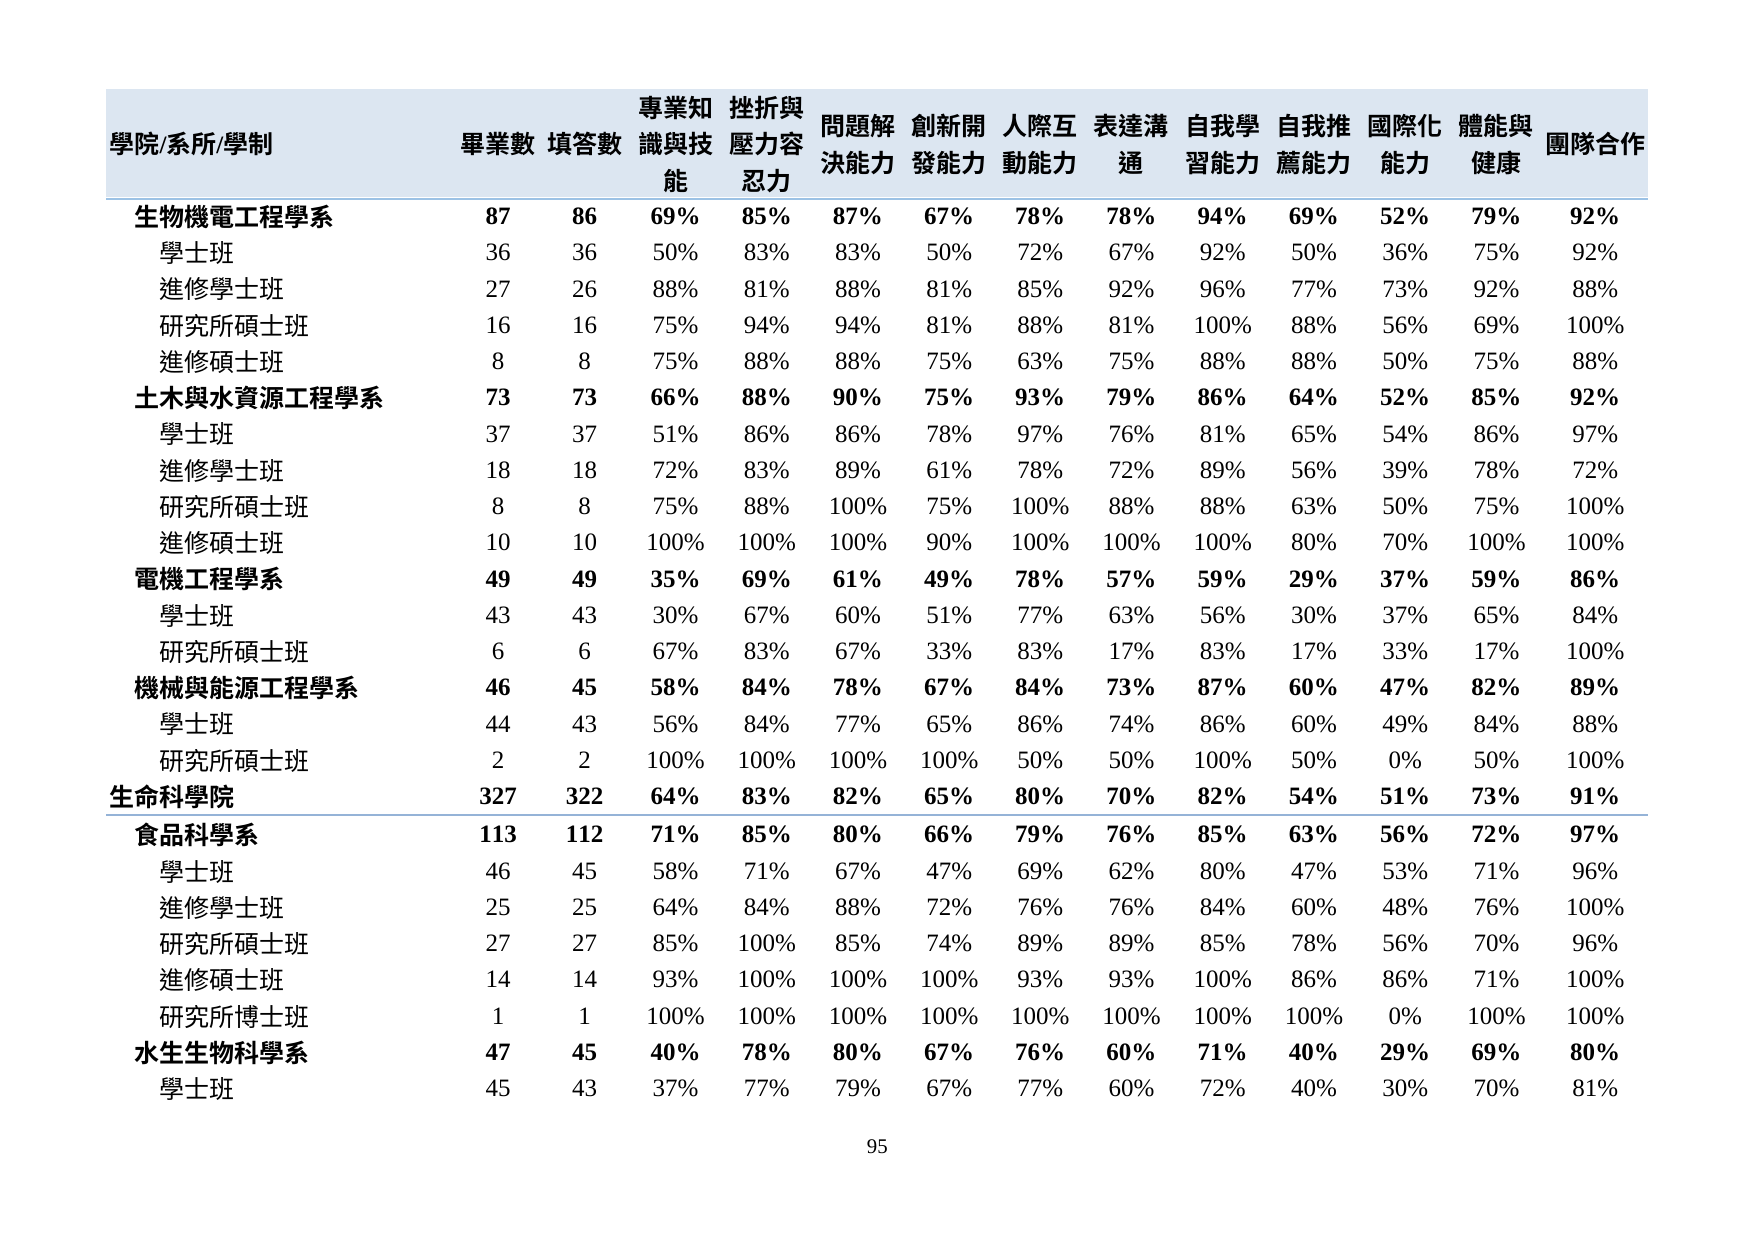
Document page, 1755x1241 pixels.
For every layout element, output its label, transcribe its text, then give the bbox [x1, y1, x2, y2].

table_cell 88% [1542, 705, 1648, 741]
table_cell 100% [721, 961, 812, 997]
table_cell 88% [1268, 343, 1359, 379]
table_cell 88% [812, 343, 903, 379]
table_cell 86% [994, 705, 1086, 741]
table_cell 0% [1359, 997, 1451, 1033]
table_cell 74% [1086, 705, 1177, 741]
table_cell 100% [1542, 488, 1648, 524]
table_cell 50% [1086, 741, 1177, 777]
table_cell 37% [1359, 596, 1451, 632]
table_cell 14 [539, 961, 630, 997]
table_cell 91% [1542, 778, 1648, 814]
table_header 自我推薦能力 [1268, 89, 1359, 197]
table_cell 電機工程學系 [106, 560, 457, 596]
table_cell 78% [721, 1033, 812, 1069]
table_cell 27 [457, 270, 539, 306]
table_cell 100% [1177, 741, 1268, 777]
table_cell 96% [1177, 270, 1268, 306]
table_cell 35% [630, 560, 721, 596]
table_cell 85% [994, 270, 1086, 306]
table_cell 67% [1086, 234, 1177, 270]
table_cell 88% [721, 488, 812, 524]
table_cell 60% [1086, 1033, 1177, 1069]
table_cell 37 [539, 415, 630, 451]
table_cell 100% [1542, 306, 1648, 342]
table_cell 63% [1268, 488, 1359, 524]
table_cell 59% [1177, 560, 1268, 596]
table_cell 88% [721, 343, 812, 379]
table_cell 100% [1542, 888, 1648, 924]
table_cell 80% [1177, 852, 1268, 888]
table_cell 82% [1177, 778, 1268, 814]
table_cell 88% [812, 888, 903, 924]
table_cell 70% [1451, 925, 1542, 961]
table_cell 進修學士班 [106, 270, 457, 306]
table_cell 79% [1086, 379, 1177, 415]
table_cell 86% [1542, 560, 1648, 596]
table_cell 78% [994, 200, 1086, 234]
table_cell 67% [812, 852, 903, 888]
table_cell 56% [1359, 925, 1451, 961]
table_cell 16 [539, 306, 630, 342]
table_cell 100% [721, 741, 812, 777]
table_cell 52% [1359, 200, 1451, 234]
table_cell 69% [1451, 1033, 1542, 1069]
table_cell 327 [457, 778, 539, 814]
table_cell 46 [457, 852, 539, 888]
table_cell 77% [994, 1070, 1086, 1106]
table_cell 100% [994, 524, 1086, 560]
table_cell 25 [457, 888, 539, 924]
table_cell 72% [1086, 451, 1177, 487]
table_cell 76% [1451, 888, 1542, 924]
table_cell 50% [630, 234, 721, 270]
table_header 團隊合作 [1542, 89, 1648, 197]
table_cell 79% [812, 1070, 903, 1106]
table_cell 75% [630, 343, 721, 379]
table_cell 84% [994, 669, 1086, 705]
table_cell 60% [1268, 705, 1359, 741]
table_cell 43 [539, 596, 630, 632]
table_cell 73 [539, 379, 630, 415]
table_cell 研究所碩士班 [106, 633, 457, 669]
table_cell 100% [903, 741, 994, 777]
table_cell 65% [1451, 596, 1542, 632]
table_cell 100% [1177, 306, 1268, 342]
table_cell 88% [1268, 306, 1359, 342]
table_cell 100% [1542, 524, 1648, 560]
table_cell 72% [903, 888, 994, 924]
table_cell 71% [1177, 1033, 1268, 1069]
table_header 創新開發能力 [903, 89, 994, 197]
table_cell 進修碩士班 [106, 524, 457, 560]
table_cell 49 [457, 560, 539, 596]
table_cell 100% [1542, 997, 1648, 1033]
table_cell 65% [1268, 415, 1359, 451]
table_cell 66% [630, 379, 721, 415]
table_cell 84% [721, 669, 812, 705]
table_cell 50% [994, 741, 1086, 777]
table_cell 8 [539, 488, 630, 524]
table_cell 研究所博士班 [106, 997, 457, 1033]
table_cell 33% [903, 633, 994, 669]
table_header 體能與健康 [1451, 89, 1542, 197]
table_cell 學士班 [106, 705, 457, 741]
table_cell 88% [1542, 343, 1648, 379]
table_cell 73 [457, 379, 539, 415]
table_cell 82% [1451, 669, 1542, 705]
table_cell 87% [812, 200, 903, 234]
table_cell 75% [1451, 234, 1542, 270]
table_cell 100% [812, 488, 903, 524]
table_cell 10 [539, 524, 630, 560]
table_cell 17% [1268, 633, 1359, 669]
table_cell 89% [1177, 451, 1268, 487]
table_cell 81% [903, 270, 994, 306]
table_cell 75% [903, 379, 994, 415]
table_cell 45 [539, 669, 630, 705]
table_cell 88% [721, 379, 812, 415]
table_cell 58% [630, 852, 721, 888]
table_cell 50% [1268, 234, 1359, 270]
table_header 填答數 [539, 89, 630, 197]
table_cell 92% [1177, 234, 1268, 270]
table_cell 63% [1086, 596, 1177, 632]
table_cell 89% [994, 925, 1086, 961]
table_cell 學士班 [106, 234, 457, 270]
table_cell 97% [1542, 816, 1648, 852]
table_cell 97% [994, 415, 1086, 451]
table_cell 37 [457, 415, 539, 451]
table_cell 食品科學系 [106, 816, 457, 852]
table_cell 30% [630, 596, 721, 632]
table_cell 50% [903, 234, 994, 270]
table_cell 18 [539, 451, 630, 487]
table_header 國際化能力 [1359, 89, 1451, 197]
table_cell 88% [1177, 343, 1268, 379]
table_cell 86% [812, 415, 903, 451]
table_cell 89% [812, 451, 903, 487]
table_cell 8 [457, 343, 539, 379]
table_cell 75% [630, 306, 721, 342]
table_cell 67% [630, 633, 721, 669]
table_cell 80% [994, 778, 1086, 814]
table_cell 50% [1451, 741, 1542, 777]
table_cell 112 [539, 816, 630, 852]
table_cell 96% [1542, 925, 1648, 961]
table_cell 80% [1542, 1033, 1648, 1069]
table_cell 49% [903, 560, 994, 596]
table_cell 100% [812, 997, 903, 1033]
table_cell 50% [1359, 343, 1451, 379]
table_cell 100% [903, 961, 994, 997]
table_cell 76% [994, 1033, 1086, 1069]
table_cell 56% [1177, 596, 1268, 632]
table_cell 77% [721, 1070, 812, 1106]
table_cell 40% [1268, 1033, 1359, 1069]
table_cell 94% [721, 306, 812, 342]
table_cell 29% [1359, 1033, 1451, 1069]
table_header 人際互動能力 [994, 89, 1086, 197]
table_cell 83% [994, 633, 1086, 669]
table_cell 1 [457, 997, 539, 1033]
table_cell 17% [1451, 633, 1542, 669]
table_cell 72% [994, 234, 1086, 270]
table_cell 60% [1086, 1070, 1177, 1106]
table_cell 2 [539, 741, 630, 777]
table_cell 76% [1086, 816, 1177, 852]
table_cell 80% [812, 1033, 903, 1069]
table_cell 100% [721, 524, 812, 560]
table_cell 生物機電工程學系 [106, 200, 457, 234]
table_cell 學士班 [106, 415, 457, 451]
table_header 表達溝通 [1086, 89, 1177, 197]
table_cell 59% [1451, 560, 1542, 596]
table_cell 進修碩士班 [106, 343, 457, 379]
table_cell 83% [721, 234, 812, 270]
table_cell 92% [1086, 270, 1177, 306]
table_cell 88% [994, 306, 1086, 342]
table_cell 100% [1542, 633, 1648, 669]
table_cell 40% [630, 1033, 721, 1069]
table_cell 65% [903, 778, 994, 814]
table_cell 100% [630, 997, 721, 1033]
table_cell 76% [1086, 888, 1177, 924]
table_cell 64% [1268, 379, 1359, 415]
table_cell 82% [812, 778, 903, 814]
table_cell 56% [630, 705, 721, 741]
table_cell 100% [630, 524, 721, 560]
table_cell 71% [1451, 852, 1542, 888]
table_cell 71% [1451, 961, 1542, 997]
table_cell 85% [1177, 925, 1268, 961]
table_cell 92% [1542, 234, 1648, 270]
table_cell 100% [721, 997, 812, 1033]
table_cell 61% [812, 560, 903, 596]
table_cell 進修碩士班 [106, 961, 457, 997]
table_cell 進修學士班 [106, 451, 457, 487]
table_cell 40% [1268, 1070, 1359, 1106]
table_cell 69% [630, 200, 721, 234]
table_cell 土木與水資源工程學系 [106, 379, 457, 415]
table_cell 69% [1268, 200, 1359, 234]
table_cell 100% [630, 741, 721, 777]
table_cell 研究所碩士班 [106, 488, 457, 524]
table_cell 研究所碩士班 [106, 306, 457, 342]
table_cell 10 [457, 524, 539, 560]
table_cell 30% [1359, 1070, 1451, 1106]
table_cell 27 [457, 925, 539, 961]
table_cell 機械與能源工程學系 [106, 669, 457, 705]
table_cell 60% [812, 596, 903, 632]
table_cell 76% [994, 888, 1086, 924]
table_cell 87 [457, 200, 539, 234]
table_cell 75% [630, 488, 721, 524]
table_cell 70% [1451, 1070, 1542, 1106]
table_cell 53% [1359, 852, 1451, 888]
table_cell 2 [457, 741, 539, 777]
table_cell 100% [812, 741, 903, 777]
table_cell 84% [1542, 596, 1648, 632]
table_cell 94% [812, 306, 903, 342]
table_cell 1 [539, 997, 630, 1033]
table_cell 100% [721, 925, 812, 961]
table_cell 83% [1177, 633, 1268, 669]
table_cell 67% [721, 596, 812, 632]
table_cell 89% [1086, 925, 1177, 961]
table_cell 100% [1177, 997, 1268, 1033]
table_cell 93% [994, 379, 1086, 415]
table_cell 29% [1268, 560, 1359, 596]
table_cell 84% [721, 705, 812, 741]
table_cell 學士班 [106, 852, 457, 888]
table_cell 77% [994, 596, 1086, 632]
table_cell 71% [630, 816, 721, 852]
table_cell 45 [539, 1033, 630, 1069]
table_cell 水生生物科學系 [106, 1033, 457, 1069]
table_cell 47 [457, 1033, 539, 1069]
table_cell 64% [630, 888, 721, 924]
table_cell 72% [1177, 1070, 1268, 1106]
table_cell 100% [1268, 997, 1359, 1033]
table_cell 14 [457, 961, 539, 997]
table_cell 72% [630, 451, 721, 487]
table_cell 92% [1542, 200, 1648, 234]
table_cell 49% [1359, 705, 1451, 741]
table_cell 100% [1542, 741, 1648, 777]
table_cell 56% [1268, 451, 1359, 487]
table_cell 85% [630, 925, 721, 961]
table_cell 進修學士班 [106, 888, 457, 924]
table_cell 54% [1268, 778, 1359, 814]
table_cell 73% [1451, 778, 1542, 814]
table_cell 78% [1451, 451, 1542, 487]
table_cell 58% [630, 669, 721, 705]
table_cell 47% [1359, 669, 1451, 705]
table_cell 生命科學院 [106, 778, 457, 814]
table_cell 93% [994, 961, 1086, 997]
table_cell 78% [903, 415, 994, 451]
table_cell 0% [1359, 741, 1451, 777]
table_cell 69% [721, 560, 812, 596]
table_cell 81% [1177, 415, 1268, 451]
table_cell 學士班 [106, 596, 457, 632]
table_cell 100% [812, 524, 903, 560]
table_cell 81% [1086, 306, 1177, 342]
table_cell 78% [812, 669, 903, 705]
table_cell 92% [1542, 379, 1648, 415]
table_header 挫折與壓力容忍力 [721, 89, 812, 197]
table_header 學院/系所/學制 [106, 89, 457, 197]
table_cell 78% [1268, 925, 1359, 961]
table_cell 100% [994, 488, 1086, 524]
table_cell 61% [903, 451, 994, 487]
table_cell 72% [1542, 451, 1648, 487]
table_cell 研究所碩士班 [106, 925, 457, 961]
table_cell 92% [1451, 270, 1542, 306]
table_cell 46 [457, 669, 539, 705]
table_cell 8 [539, 343, 630, 379]
table_cell 93% [630, 961, 721, 997]
table_cell 43 [539, 1070, 630, 1106]
table_cell 16 [457, 306, 539, 342]
table_cell 37% [630, 1070, 721, 1106]
table_cell 84% [1177, 888, 1268, 924]
table_cell 113 [457, 816, 539, 852]
table_cell 69% [1451, 306, 1542, 342]
table_cell 80% [1268, 524, 1359, 560]
table_cell 79% [1451, 200, 1542, 234]
table_cell 6 [539, 633, 630, 669]
table_cell 88% [1542, 270, 1648, 306]
table_cell 83% [812, 234, 903, 270]
table_cell 100% [1177, 961, 1268, 997]
table_cell 65% [903, 705, 994, 741]
table_cell 75% [1451, 343, 1542, 379]
table_cell 70% [1359, 524, 1451, 560]
table_cell 75% [1451, 488, 1542, 524]
table_cell 43 [539, 705, 630, 741]
table_cell 86% [1177, 379, 1268, 415]
table_cell 87% [1177, 669, 1268, 705]
table_cell 18 [457, 451, 539, 487]
table_cell 50% [1359, 488, 1451, 524]
table_cell 88% [1086, 488, 1177, 524]
table_cell 100% [1451, 997, 1542, 1033]
table_cell 48% [1359, 888, 1451, 924]
table_cell 57% [1086, 560, 1177, 596]
table_cell 66% [903, 816, 994, 852]
table_cell 45 [457, 1070, 539, 1106]
table_cell 67% [903, 1070, 994, 1106]
table_cell 78% [1086, 200, 1177, 234]
table_cell 69% [994, 852, 1086, 888]
table_cell 85% [1177, 816, 1268, 852]
table_cell 74% [903, 925, 994, 961]
table_cell 100% [1086, 997, 1177, 1033]
table_cell 45 [539, 852, 630, 888]
table_cell 67% [812, 633, 903, 669]
table_cell 52% [1359, 379, 1451, 415]
table_cell 100% [994, 997, 1086, 1033]
table_cell 85% [721, 816, 812, 852]
table_cell 51% [903, 596, 994, 632]
table_cell 60% [1268, 669, 1359, 705]
table_cell 83% [721, 778, 812, 814]
table_cell 89% [1542, 669, 1648, 705]
table_cell 94% [1177, 200, 1268, 234]
table_cell 60% [1268, 888, 1359, 924]
table_cell 93% [1086, 961, 1177, 997]
table_cell 100% [1542, 961, 1648, 997]
table_cell 83% [721, 451, 812, 487]
table_cell 17% [1086, 633, 1177, 669]
table_cell 83% [721, 633, 812, 669]
table_cell 62% [1086, 852, 1177, 888]
table_cell 76% [1086, 415, 1177, 451]
table_cell 64% [630, 778, 721, 814]
table_cell 71% [721, 852, 812, 888]
table_cell 77% [1268, 270, 1359, 306]
table_header 問題解決能力 [812, 89, 903, 197]
table_cell 37% [1359, 560, 1451, 596]
table_cell 86 [539, 200, 630, 234]
table_cell 研究所碩士班 [106, 741, 457, 777]
table_cell 73% [1359, 270, 1451, 306]
table_cell 88% [1177, 488, 1268, 524]
table_header 自我學習能力 [1177, 89, 1268, 197]
table_cell 51% [1359, 778, 1451, 814]
table_cell 67% [903, 669, 994, 705]
table_cell 78% [994, 451, 1086, 487]
table_cell 100% [812, 961, 903, 997]
table_cell 75% [903, 488, 994, 524]
table_cell 43 [457, 596, 539, 632]
table_cell 30% [1268, 596, 1359, 632]
table_cell 97% [1542, 415, 1648, 451]
table_cell 33% [1359, 633, 1451, 669]
table_cell 80% [812, 816, 903, 852]
table_cell 85% [1451, 379, 1542, 415]
table_cell 49 [539, 560, 630, 596]
table_cell 96% [1542, 852, 1648, 888]
table_cell 36% [1359, 234, 1451, 270]
table_cell 36 [539, 234, 630, 270]
table_cell 56% [1359, 816, 1451, 852]
table_cell 79% [994, 816, 1086, 852]
table_header 畢業數 [457, 89, 539, 197]
table_cell 100% [1177, 524, 1268, 560]
table_cell 81% [903, 306, 994, 342]
table_cell 36 [457, 234, 539, 270]
table_cell 84% [721, 888, 812, 924]
table_cell 86% [1451, 415, 1542, 451]
table_cell 322 [539, 778, 630, 814]
table_cell 8 [457, 488, 539, 524]
table_cell 47% [1268, 852, 1359, 888]
table_cell 88% [630, 270, 721, 306]
table_cell 67% [903, 1033, 994, 1069]
table_cell 26 [539, 270, 630, 306]
table_cell 78% [994, 560, 1086, 596]
table_cell 70% [1086, 778, 1177, 814]
table_cell 63% [1268, 816, 1359, 852]
table_cell 50% [1268, 741, 1359, 777]
table_cell 81% [1542, 1070, 1648, 1106]
table_header 專業知識與技能 [630, 89, 721, 197]
table_cell 90% [812, 379, 903, 415]
table_cell 51% [630, 415, 721, 451]
table_cell 81% [721, 270, 812, 306]
table_cell 47% [903, 852, 994, 888]
table_cell 63% [994, 343, 1086, 379]
table_cell 86% [1359, 961, 1451, 997]
table_cell 73% [1086, 669, 1177, 705]
table_cell 90% [903, 524, 994, 560]
table_cell 86% [721, 415, 812, 451]
table_cell 54% [1359, 415, 1451, 451]
table_cell 86% [1177, 705, 1268, 741]
table_cell 67% [903, 200, 994, 234]
table_cell 27 [539, 925, 630, 961]
table_cell 25 [539, 888, 630, 924]
table_cell 56% [1359, 306, 1451, 342]
table_cell 84% [1451, 705, 1542, 741]
table_cell 39% [1359, 451, 1451, 487]
table_cell 75% [903, 343, 994, 379]
table_cell 86% [1268, 961, 1359, 997]
table_cell 100% [1451, 524, 1542, 560]
table_cell 100% [1086, 524, 1177, 560]
table_cell 44 [457, 705, 539, 741]
table_cell 100% [903, 997, 994, 1033]
table_cell 77% [812, 705, 903, 741]
table_cell 75% [1086, 343, 1177, 379]
table_cell 6 [457, 633, 539, 669]
table_cell 85% [721, 200, 812, 234]
table_cell 72% [1451, 816, 1542, 852]
table_cell 學士班 [106, 1070, 457, 1106]
table_cell 88% [812, 270, 903, 306]
table_cell 85% [812, 925, 903, 961]
